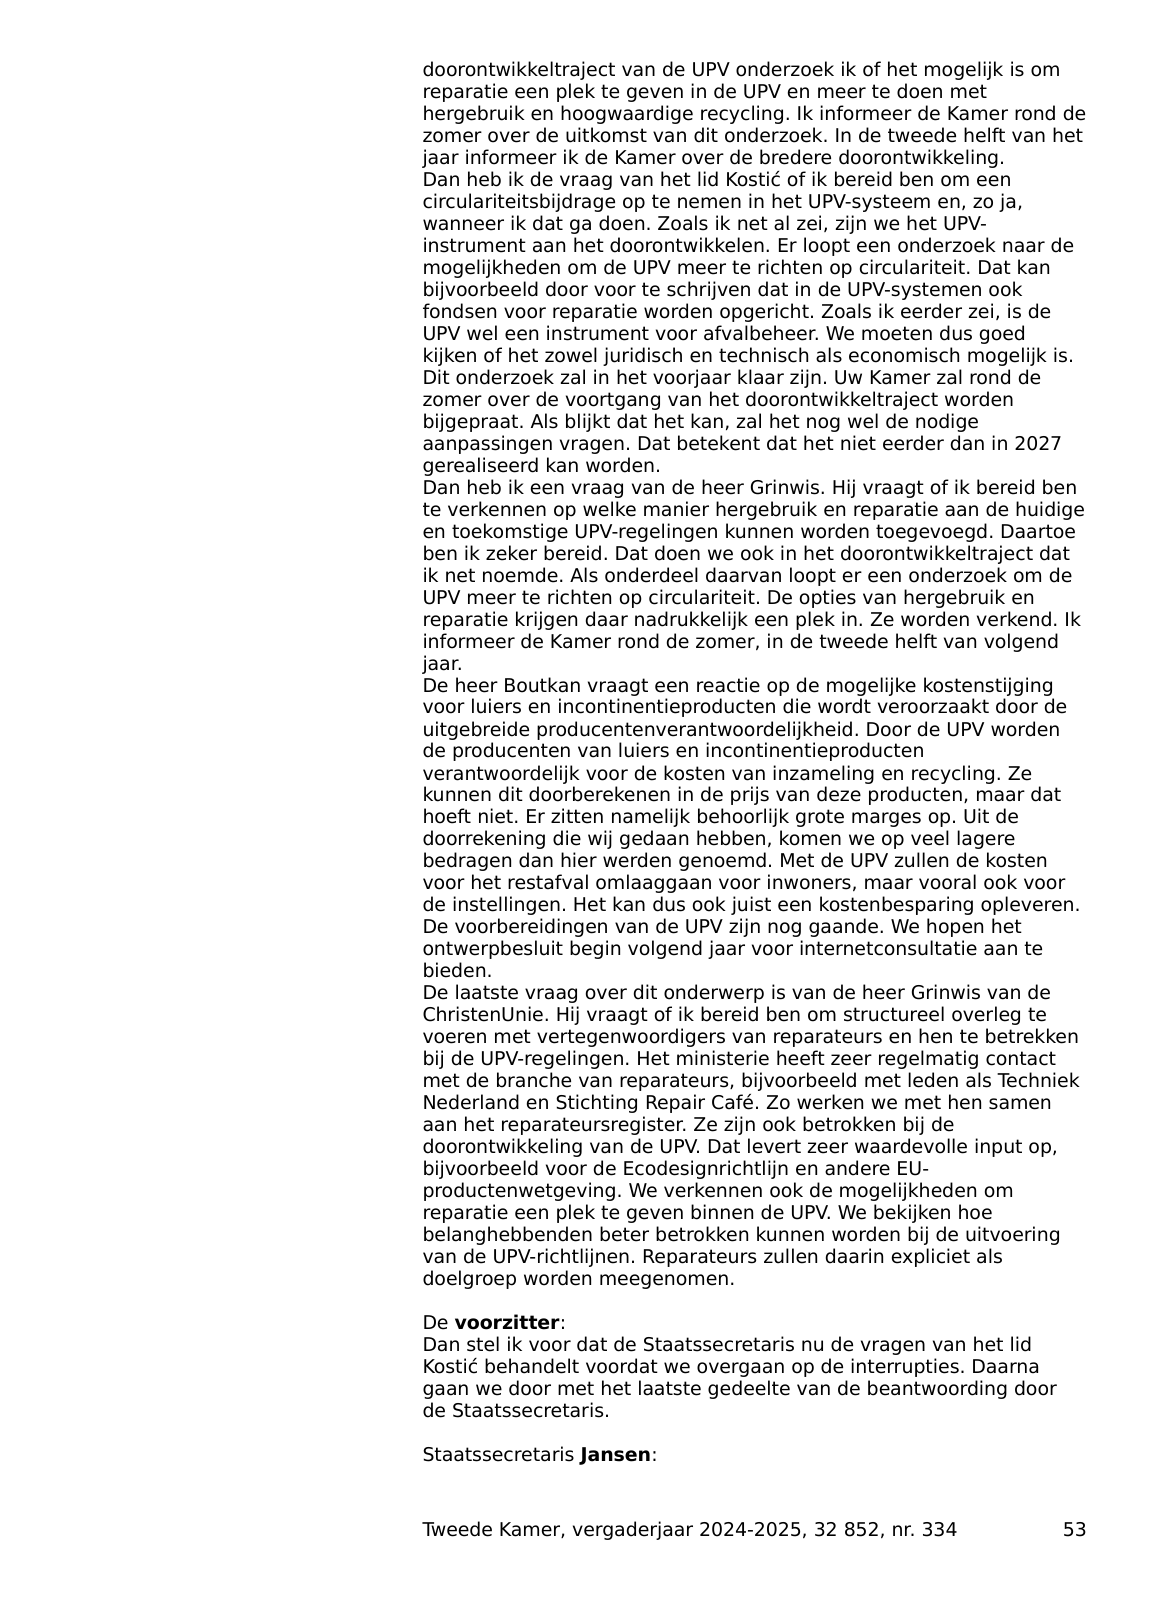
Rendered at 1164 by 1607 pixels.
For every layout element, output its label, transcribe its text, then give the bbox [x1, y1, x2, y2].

text Dan heb ik een vraag van de heer Grinwis. Hij vraagt of ik bereid ben te verkennen op welke manier hergebruik en reparatie aan de huidige en toekomstige UPV-regelingen kunnen worden toegevoegd. Daartoe ben ik zeker bereid. Dat doen we ook in het doorontwikkeltraject dat ik net noemde. Als onderdeel daarvan loopt er een onderzoek om de UPV meer te richten op circulariteit. De opties van hergebruik en reparatie krijgen daar nadrukkelijk een plek in. Ze worden verkend. Ik informeer de Kamer rond de zomer, in de tweede helft van volgend jaar. [422, 477, 1087, 674]
text Dan heb ik de vraag van het lid Kostić of ik bereid ben om een circulariteitsbijdrage op te nemen in het UPV-systeem en, zo ja, wanneer ik dat ga doen. Zoals ik net al zei, zijn we het UPV-instrument aan het doorontwikkelen. Er loopt een onderzoek naar de mogelijkheden om de UPV meer te richten op circulariteit. Dat kan bijvoorbeeld door voor te schrijven dat in de UPV-systemen ook fondsen voor reparatie worden opgericht. Zoals ik eerder zei, is de UPV wel een instrument voor afvalbeheer. We moeten dus goed kijken of het zowel juridisch en technisch als economisch mogelijk is. Dit onderzoek zal in het voorjaar klaar zijn. Uw Kamer zal rond de zomer over de voortgang van het doorontwikkeltraject worden bijgepraat. Als blijkt dat het kan, zal het nog wel de nodige aanpassingen vragen. Dat betekent dat het niet eerder dan in 2027 gerealiseerd kan worden. [422, 169, 1087, 477]
text De voorzitter: [422, 1312, 1087, 1334]
text De heer Boutkan vraagt een reactie op de mogelijke kostenstijging voor luiers en incontinentieproducten die wordt veroorzaakt door de uitgebreide producentenverantwoordelijkheid. Door de UPV worden de producenten van luiers en incontinentieproducten verantwoordelijk voor de kosten van inzameling en recycling. Ze kunnen dit doorberekenen in de prijs van deze producten, maar dat hoeft niet. Er zitten namelijk behoorlijk grote marges op. Uit de doorrekening die wij gedaan hebben, komen we op veel lagere bedragen dan hier werden genoemd. Met de UPV zullen de kosten voor het restafval omlaaggaan voor inwoners, maar vooral ook voor de instellingen. Het kan dus ook juist een kostenbesparing opleveren. De voorbereidingen van de UPV zijn nog gaande. We hopen het ontwerpbesluit begin volgend jaar voor internetconsultatie aan te bieden. [422, 674, 1087, 982]
text Dan stel ik voor dat de Staatssecretaris nu de vragen van het lid Kostić behandelt voordat we overgaan op de interrupties. Daarna gaan we door met het laatste gedeelte van de beantwoording door de Staatssecretaris. [422, 1334, 1087, 1422]
text doorontwikkeltraject van de UPV onderzoek ik of het mogelijk is om reparatie een plek te geven in de UPV en meer te doen met hergebruik en hoogwaardige recycling. Ik informeer de Kamer rond de zomer over de uitkomst van dit onderzoek. In de tweede helft van het jaar informeer ik de Kamer over de bredere doorontwikkeling. [422, 59, 1087, 169]
text Staatssecretaris Jansen: [422, 1444, 1087, 1466]
text De laatste vraag over dit onderwerp is van de heer Grinwis van de ChristenUnie. Hij vraagt of ik bereid ben om structureel overleg te voeren met vertegenwoordigers van reparateurs en hen te betrekken bij de UPV-regelingen. Het ministerie heeft zeer regelmatig contact met de branche van reparateurs, bijvoorbeeld met leden als Techniek Nederland en Stichting Repair Café. Zo werken we met hen samen aan het reparateursregister. Ze zijn ook betrokken bij de doorontwikkeling van de UPV. Dat levert zeer waardevolle input op, bijvoorbeeld voor de Ecodesignrichtlijn en andere EU-productenwetgeving. We verkennen ook de mogelijkheden om reparatie een plek te geven binnen de UPV. We bekijken hoe belanghebbenden beter betrokken kunnen worden bij de uitvoering van de UPV-richtlijnen. Reparateurs zullen daarin expliciet als doelgroep worden meegenomen. [422, 982, 1087, 1290]
